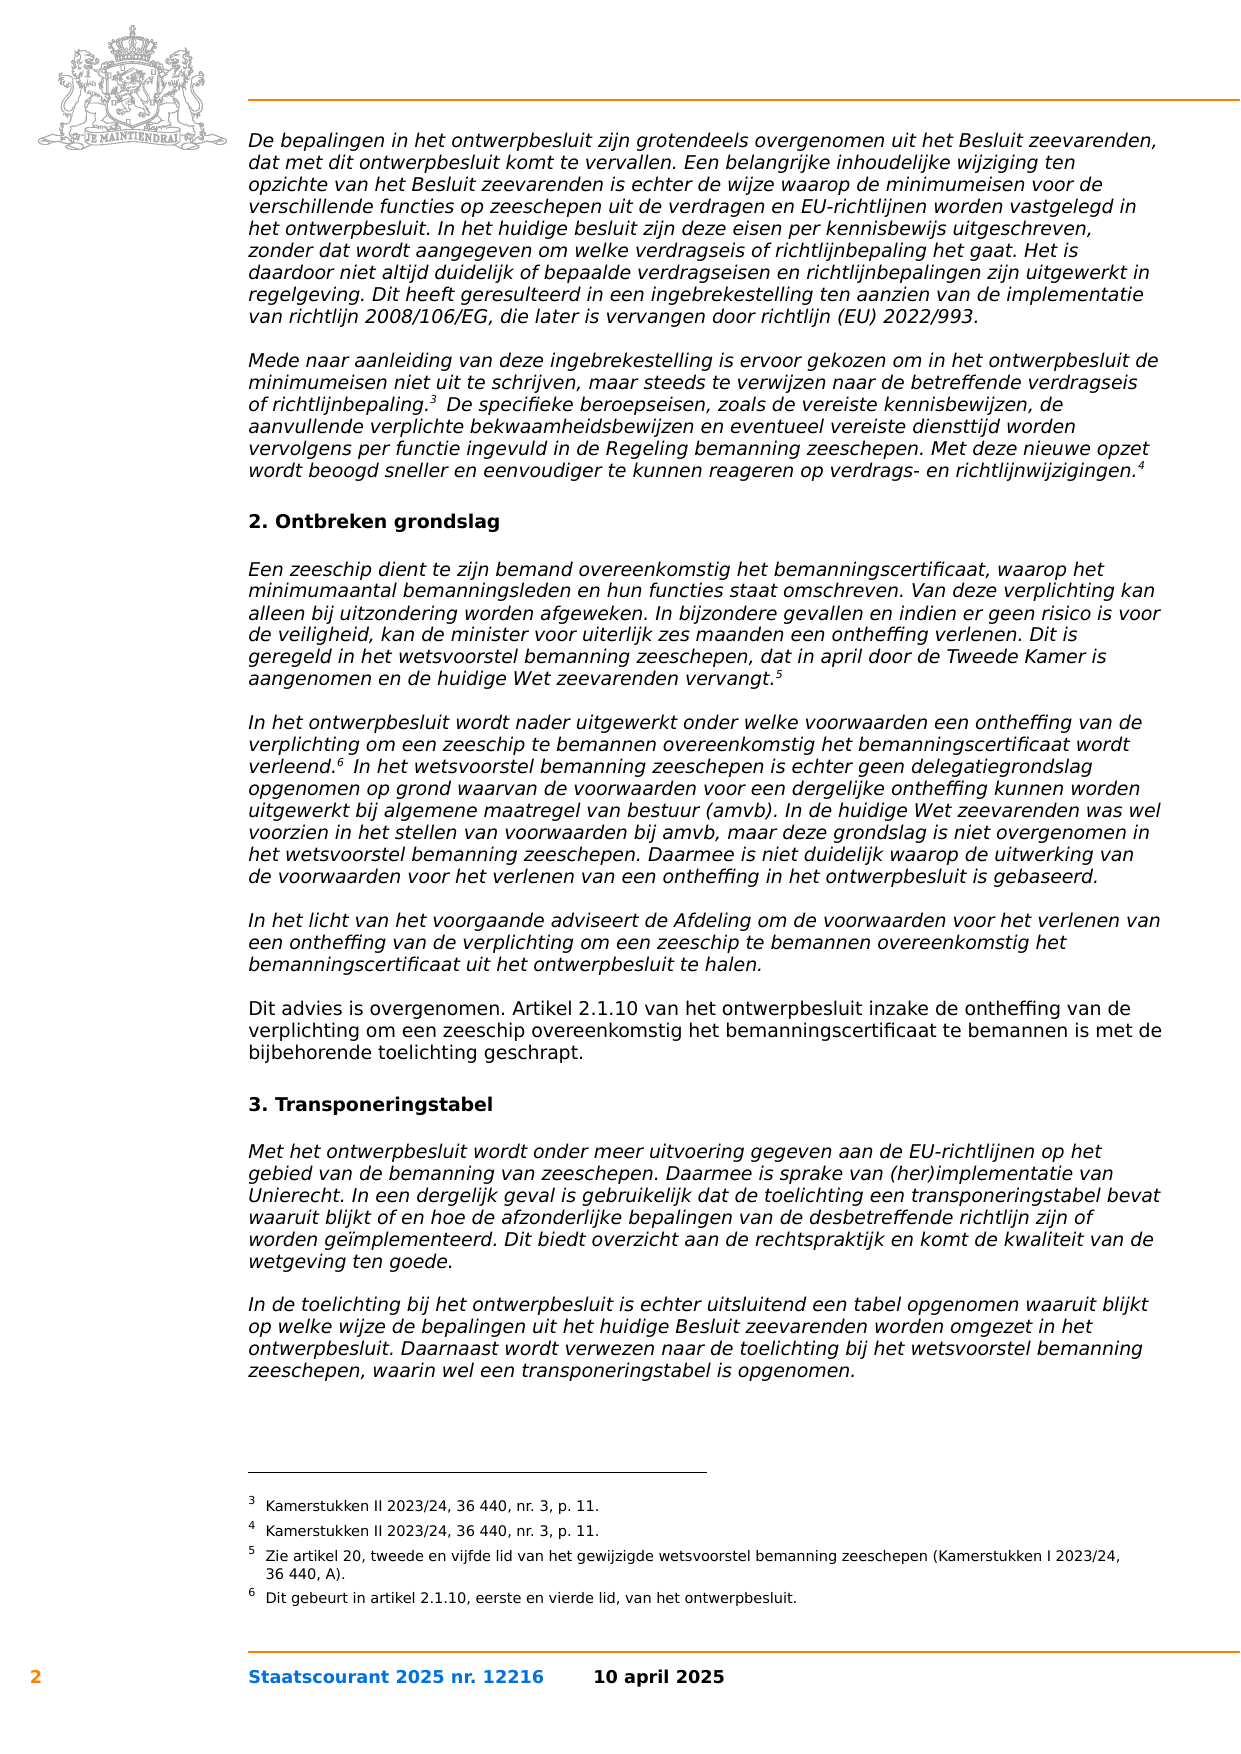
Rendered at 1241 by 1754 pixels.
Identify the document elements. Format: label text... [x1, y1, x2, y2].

subtitle 3. Transponeringstabel [248, 1094, 1163, 1116]
subtitle 2. Ontbreken grondslag [248, 511, 1163, 533]
text Een zeeschip dient te zijn bemand overeenkomstig het bemanningscertificaat, waarop het minimumaantal bemanningsleden en hun functies staat omschreven. Van deze verplichting kan alleen bij uitzondering worden afgeweken. In bijzondere gevallen en indien er geen risico is voor de veiligheid, kan de minister voor uiterlijk zes maanden een ontheffing verlenen. Dit is geregeld in het wetsvoorstel bemanning zeeschepen, dat in april door de Tweede Kamer is aangenomen en de huidige Wet zeevarenden vervangt. [248, 558, 1163, 690]
text Kamerstukken II 2023/24, 36 440, nr. 3, p. 11. [248, 1519, 1163, 1541]
text In het ontwerpbesluit wordt nader uitgewerkt onder welke voorwaarden een ontheffing van de verplichting om een zeeschip te bemannen overeenkomstig het bemanningscertificaat wordt verleend. In het wetsvoorstel bemanning zeeschepen is echter geen delegatiegrondslag opgenomen op grond waarvan de voorwaarden voor een dergelijke ontheffing kunnen worden uitgewerkt bij algemene maatregel van bestuur (amvb). In de huidige Wet zeevarenden was wel voorzien in het stellen van voorwaarden bij amvb, maar deze grondslag is niet overgenomen in het wetsvoorstel bemanning zeeschepen. Daarmee is niet duidelijk waarop de uitwerking van de voorwaarden voor het verlenen van een ontheffing in het ontwerpbesluit is gebaseerd. [248, 712, 1163, 888]
text De bepalingen in het ontwerpbesluit zijn grotendeels overgenomen uit het Besluit zeevarenden, dat met dit ontwerpbesluit komt te vervallen. Een belangrijke inhoudelijke wijziging ten opzichte van het Besluit zeevarenden is echter de wijze waarop de minimumeisen voor de verschillende functies op zeeschepen uit de verdragen en EU-richtlijnen worden vastgelegd in het ontwerpbesluit. In het huidige besluit zijn deze eisen per kennisbewijs uitgeschreven, zonder dat wordt aangegeven om welke verdragseis of richtlijnbepaling het gaat. Het is daardoor niet altijd duidelijk of bepaalde verdragseisen en richtlijnbepalingen zijn uitgewerkt in regelgeving. Dit heeft geresulteerd in een ingebrekestelling ten aanzien van de implementatie van richtlijn 2008/106/EG, die later is vervangen door richtlijn (EU) 2022/993. [248, 130, 1163, 328]
text In de toelichting bij het ontwerpbesluit is echter uitsluitend een tabel opgenomen waaruit blijkt op welke wijze de bepalingen uit het huidige Besluit zeevarenden worden omgezet in het ontwerpbesluit. Daarnaast wordt verwezen naar de toelichting bij het wetsvoorstel bemanning zeeschepen, waarin wel een transponeringstabel is opgenomen. [248, 1294, 1163, 1382]
text In het licht van het voorgaande adviseert de Afdeling om de voorwaarden voor het verlenen van een ontheffing van de verplichting om een zeeschip te bemannen overeenkomstig het bemanningscertificaat uit het ontwerpbesluit te halen. [248, 910, 1163, 976]
text Dit gebeurt in artikel 2.1.10, eerste en vierde lid, van het ontwerpbesluit. [248, 1586, 1163, 1608]
text Dit advies is overgenomen. Artikel 2.1.10 van het ontwerpbesluit inzake de ontheffing van de verplichting om een zeeschip overeenkomstig het bemanningscertificaat te bemannen is met de bijbehorende toelichting geschrapt. [248, 998, 1163, 1064]
picture [38, 25, 227, 150]
text Mede naar aanleiding van deze ingebrekestelling is ervoor gekozen om in het ontwerpbesluit de minimumeisen niet uit te schrijven, maar steeds te verwijzen naar de betreffende verdragseis of richtlijnbepaling. De specifieke beroepseisen, zoals de vereiste kennisbewijzen, de aanvullende verplichte bekwaamheidsbewijzen en eventueel vereiste diensttijd worden vervolgens per functie ingevuld in de Regeling bemanning zeeschepen. Met deze nieuwe opzet wordt beoogd sneller en eenvoudiger te kunnen reageren op verdrags- en richtlijnwijzigingen. [248, 349, 1163, 481]
text Kamerstukken II 2023/24, 36 440, nr. 3, p. 11. [248, 1494, 1163, 1516]
text Zie artikel 20, tweede en vijfde lid van het gewijzigde wetsvoorstel bemanning zeeschepen (Kamerstukken I 2023/24, 36 440, A). [248, 1544, 1163, 1583]
text Met het ontwerpbesluit wordt onder meer uitvoering gegeven aan de EU-richtlijnen op het gebied van de bemanning van zeeschepen. Daarmee is sprake van (her)implementatie van Unierecht. In een dergelijk geval is gebruikelijk dat de toelichting een transponeringstabel bevat waaruit blijkt of en hoe de afzonderlijke bepalingen van de desbetreffende richtlijn zijn of worden geïmplementeerd. Dit biedt overzicht aan de rechtspraktijk en komt de kwaliteit van de wetgeving ten goede. [248, 1141, 1163, 1272]
